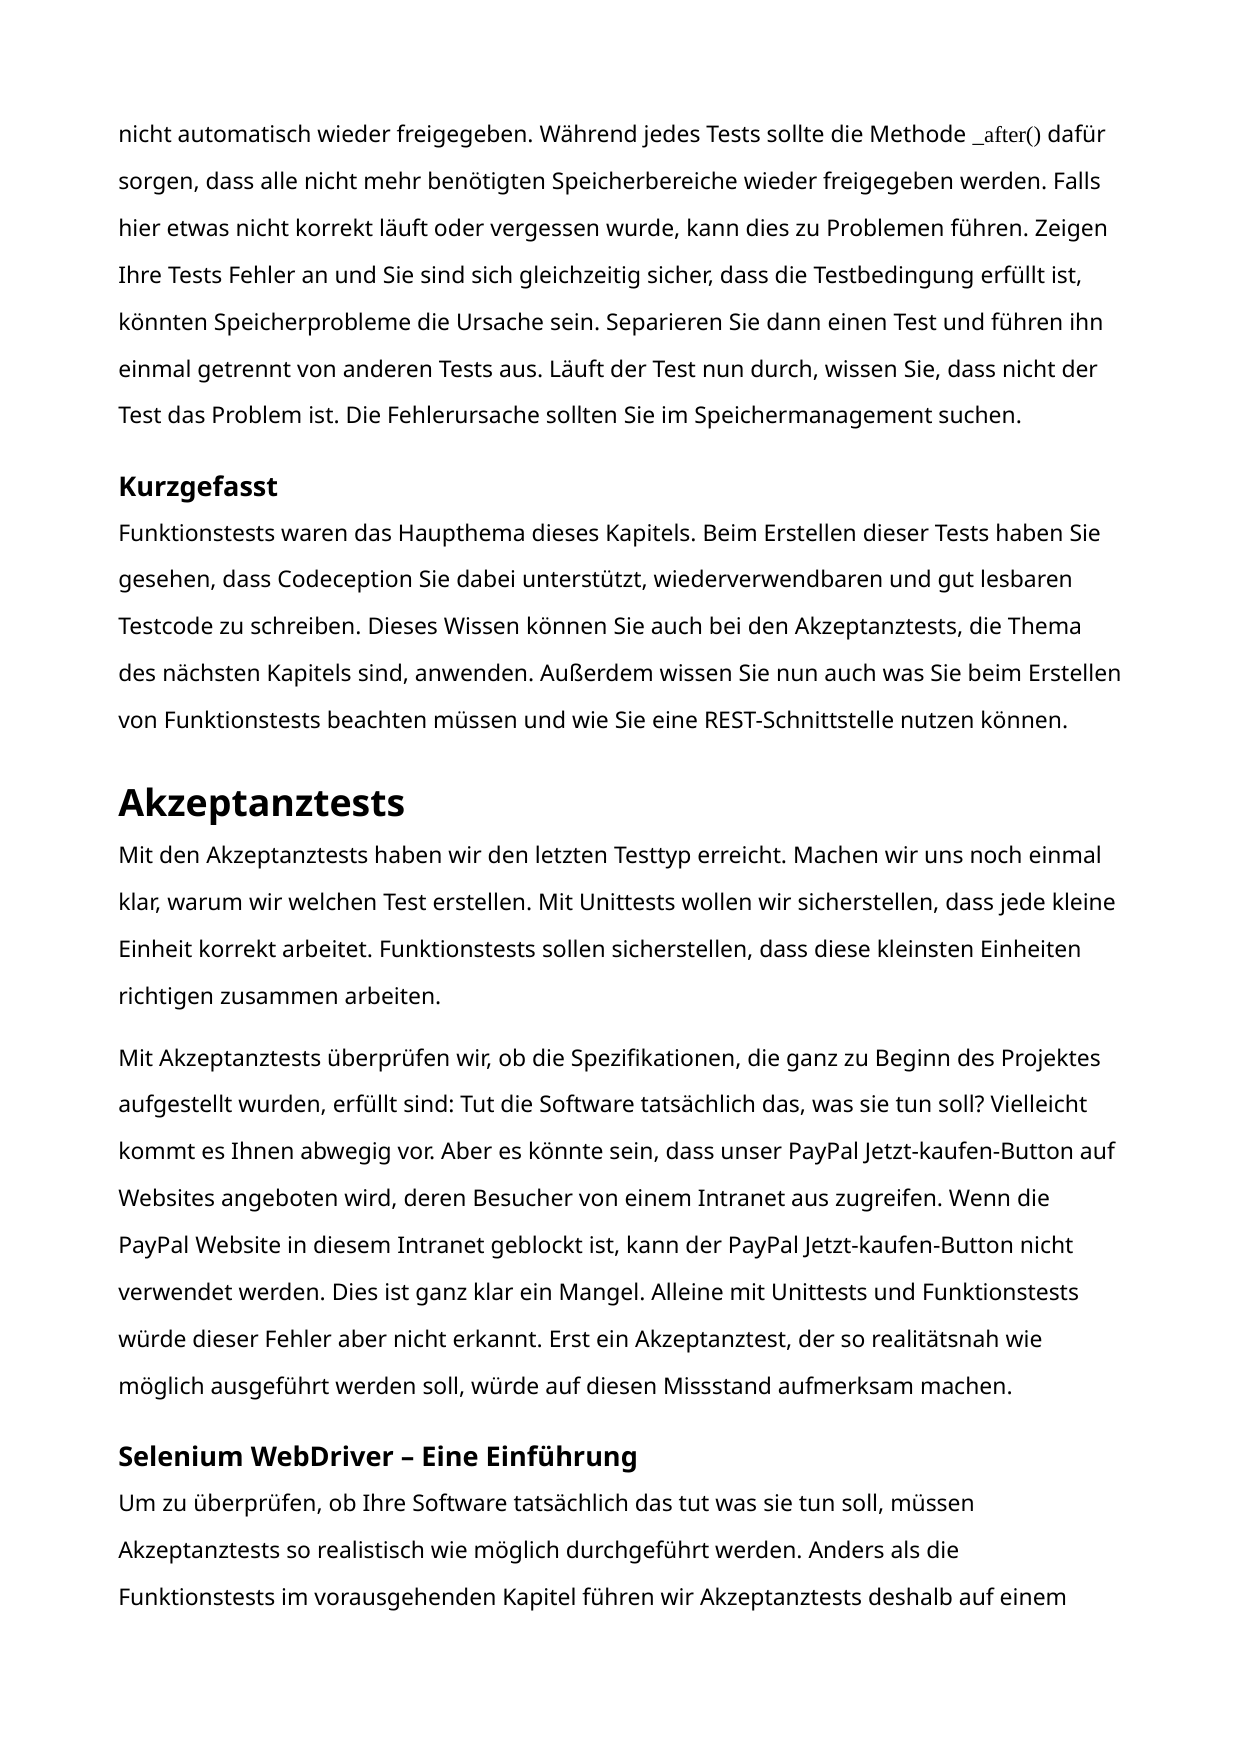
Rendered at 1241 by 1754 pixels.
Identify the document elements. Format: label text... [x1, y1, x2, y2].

subtitle Selenium WebDriver – Eine Einführung [118, 1437, 1122, 1474]
text Mit Akzeptanztests überprüfen wir, ob die Spezifikationen, die ganz zu Beginn des Projektes aufgestellt wurden, erfüllt sind: Tut die Software tatsächlich das, was sie tun soll? Vielleicht kommt es Ihnen abwegig vor. Aber es könnte sein, dass unser PayPal Jetzt-kaufen-Button auf Websites angeboten wird, deren Besucher von einem Intranet aus zugreifen. Wenn die PayPal Website in diesem Intranet geblockt ist, kann der PayPal Jetzt-kaufen-Button nicht verwendet werden. Dies ist ganz klar ein Mangel. Alleine mit Unittests und Funktionstests würde dieser Fehler aber nicht erkannt. Erst ein Akzeptanztest, der so realitätsnah wie möglich ausgeführt werden soll, würde auf diesen Missstand aufmerksam machen. [118, 1041, 1122, 1401]
text Um zu überprüfen, ob Ihre Software tatsächlich das tut was sie tun soll, müssen Akzeptanztests so realistisch wie möglich durchgeführt werden. Anders als die Funktionstests im vorausgehenden Kapitel führen wir Akzeptanztests deshalb auf einem [118, 1487, 1122, 1612]
subtitle Kurzgefasst [118, 467, 1122, 504]
text nicht automatisch wieder freigegeben. Während jedes Tests sollte die Methode _after() dafür sorgen, dass alle nicht mehr benötigten Speicherbereiche wieder freigegeben werden. Falls hier etwas nicht korrekt läuft oder vergessen wurde, kann dies zu Problemen führen. Zeigen Ihre Tests Fehler an und Sie sind sich gleichzeitig sicher, dass die Testbedingung erfüllt ist, könnten Speicherprobleme die Ursache sein. Separieren Sie dann einen Test und führen ihn einmal getrennt von anderen Tests aus. Läuft der Test nun durch, wissen Sie, dass nicht der Test das Problem ist. Die Fehlerursache sollten Sie im Speichermanagement suchen. [118, 118, 1122, 431]
text Funktionstests waren das Haupthema dieses Kapitels. Beim Erstellen dieser Tests haben Sie gesehen, dass Codeception Sie dabei unterstützt, wiederverwendbaren und gut lesbaren Testcode zu schreiben. Dieses Wissen können Sie auch bei den Akzeptanztests, die Thema des nächsten Kapitels sind, anwenden. Außerdem wissen Sie nun auch was Sie beim Erstellen von Funktionstests beachten müssen und wie Sie eine REST-Schnittstelle nutzen können. [118, 516, 1122, 735]
subtitle Akzeptanztests [118, 776, 1122, 827]
text Mit den Akzeptanztests haben wir den letzten Testtyp erreicht. Machen wir uns noch einmal klar, warum wir welchen Test erstellen. Mit Unittests wollen wir sicherstellen, dass jede kleine Einheit korrekt arbeitet. Funktionstests sollen sicherstellen, dass diese kleinsten Einheiten richtigen zusammen arbeiten. [118, 839, 1122, 1011]
